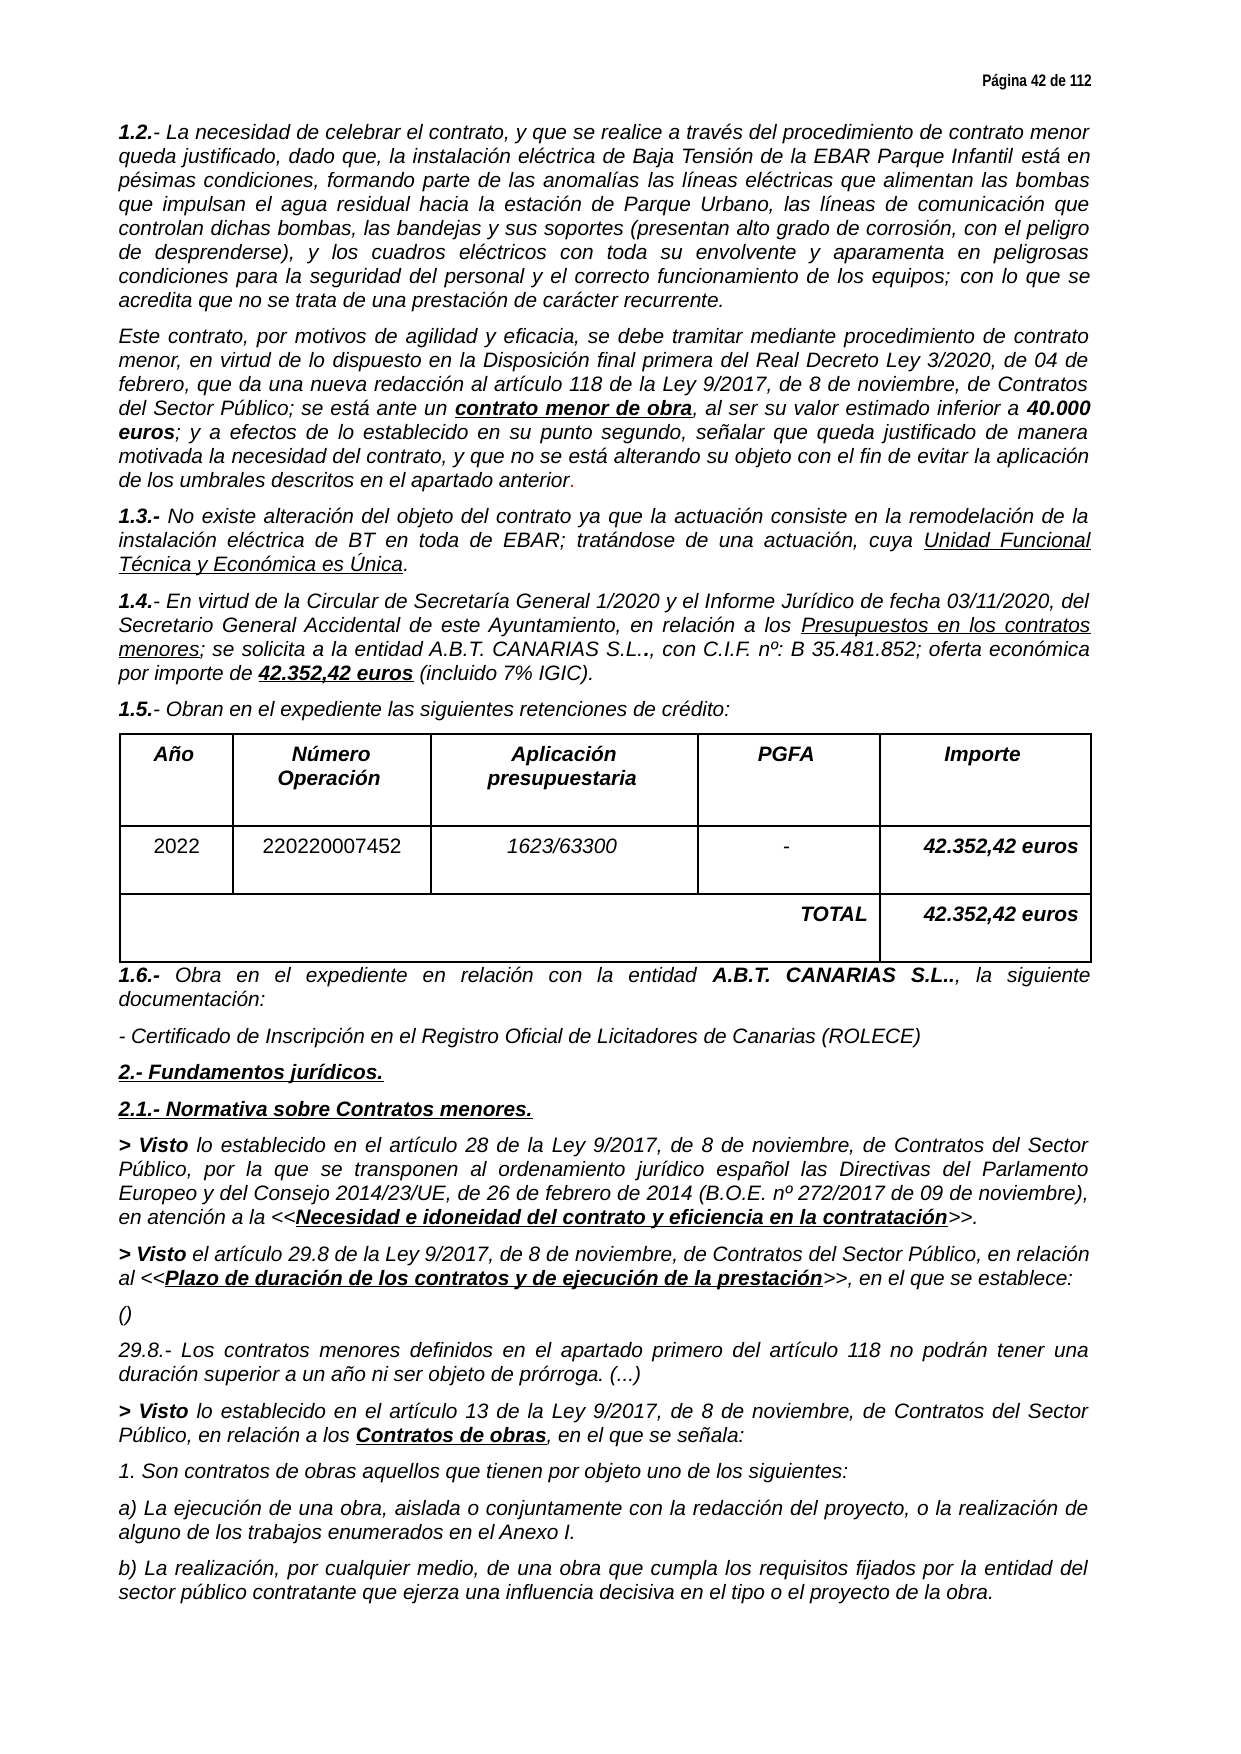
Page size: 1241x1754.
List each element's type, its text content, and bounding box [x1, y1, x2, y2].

table_cell 220220007452 [234, 827, 430, 893]
text 1.2.- La necesidad de celebrar el contrato, y que se realice a través del procedimiento de contrato menor queda justificado, dado que, la instalación eléctrica de Baja Tensión de la EBAR Parque Infantil está en pésimas condiciones, formando parte de las anomalías las líneas eléctricas que alimentan las bombas que impulsan el agua residual hacia la estación de Parque Urbano, las líneas de comunicación que controlan dichas bombas, las bandejas y sus soportes (presentan alto grado de corrosión, con el peligro de desprenderse), y los cuadros eléctricos con toda su envolvente y aparamenta en peligrosas condiciones para la seguridad del personal y el correcto funcionamiento de los equipos; con lo que se acredita que no se trata de una prestación de carácter recurrente. [118, 120, 1092, 311]
table_cell 42.352,42 euros [881, 827, 1090, 893]
table_cell 42.352,42 euros [881, 895, 1090, 961]
text 1.5.- Obran en el expediente las siguientes retenciones de crédito: [118, 697, 1092, 721]
text 29.8.- Los contratos menores definidos en el apartado primero del artículo 118 no podrán tener una duración superior a un año ni ser objeto de prórroga. (...) [118, 1338, 1092, 1386]
text 1.6.- Obra en el expediente en relación con la entidad A.B.T. CANARIAS S.L.., la siguiente documentación: [118, 963, 1092, 1011]
text 1. Son contratos de obras aquellos que tienen por objeto uno de los siguientes: [118, 1459, 1092, 1483]
text > Visto lo establecido en el artículo 28 de la Ley 9/2017, de 8 de noviembre, de Contratos del Sector Público, por la que se transponen al ordenamiento jurídico español las Directivas del Parlamento Europeo y del Consejo 2014/23/UE, de 26 de febrero de 2014 (B.O.E. nº 272/2017 de 09 de noviembre), en atención a la <<Necesidad e idoneidad del contrato y eficiencia en la contratación>>. [118, 1133, 1092, 1229]
table_header Aplicación presupuestaria [432, 735, 697, 825]
text - Certificado de Inscripción en el Registro Oficial de Licitadores de Canarias (ROLECE) [118, 1024, 1092, 1048]
text 1.3.- No existe alteración del objeto del contrato ya que la actuación consiste en la remodelación de la instalación eléctrica de BT en toda de EBAR; tratándose de una actuación, cuya Unidad Funcional Técnica y Económica es Única. [118, 504, 1092, 576]
text 2.1.- Normativa sobre Contratos menores. [118, 1097, 1092, 1121]
table_cell TOTAL [121, 895, 879, 961]
text a) La ejecución de una obra, aislada o conjuntamente con la redacción del proyecto, o la realización de alguno de los trabajos enumerados en el Anexo I. [118, 1496, 1092, 1543]
text b) La realización, por cualquier medio, de una obra que cumpla los requisitos fijados por la entidad del sector público contratante que ejerza una influencia decisiva en el tipo o el proyecto de la obra. [118, 1556, 1092, 1604]
table_header Importe [881, 735, 1090, 825]
text > Visto el artículo 29.8 de la Ley 9/2017, de 8 de noviembre, de Contratos del Sector Público, en relación al <<Plazo de duración de los contratos y de ejecución de la prestación>>, en el que se establece: [118, 1241, 1092, 1289]
text () [118, 1302, 1092, 1326]
text 1.4.- En virtud de la Circular de Secretaría General 1/2020 y el Informe Jurídico de fecha 03/11/2020, del Secretario General Accidental de este Ayuntamiento, en relación a los Presupuestos en los contratos menores; se solicita a la entidad A.B.T. CANARIAS S.L.., con C.I.F. nº: B 35.481.852; oferta económica por importe de 42.352,42 euros (incluido 7% IGIC). [118, 588, 1092, 684]
table_cell - [699, 827, 879, 893]
table_header PGFA [699, 735, 879, 825]
table_cell 1623/63300 [432, 827, 697, 893]
text > Visto lo establecido en el artículo 13 de la Ley 9/2017, de 8 de noviembre, de Contratos del Sector Público, en relación a los Contratos de obras, en el que se señala: [118, 1399, 1092, 1447]
text 2.- Fundamentos jurídicos. [118, 1060, 1092, 1084]
table_header Número Operación [234, 735, 430, 825]
table_cell 2022 [121, 827, 232, 893]
text Este contrato, por motivos de agilidad y eficacia, se debe tramitar mediante procedimiento de contrato menor, en virtud de lo dispuesto en la Disposición final primera del Real Decreto Ley 3/2020, de 04 de febrero, que da una nueva redacción al artículo 118 de la Ley 9/2017, de 8 de noviembre, de Contratos del Sector Público; se está ante un contrato menor de obra, al ser su valor estimado inferior a 40.000 euros; y a efectos de lo establecido en su punto segundo, señalar que queda justificado de manera motivada la necesidad del contrato, y que no se está alterando su objeto con el fin de evitar la aplicación de los umbrales descritos en el apartado anterior. [118, 324, 1092, 492]
table_header Año [121, 735, 232, 825]
